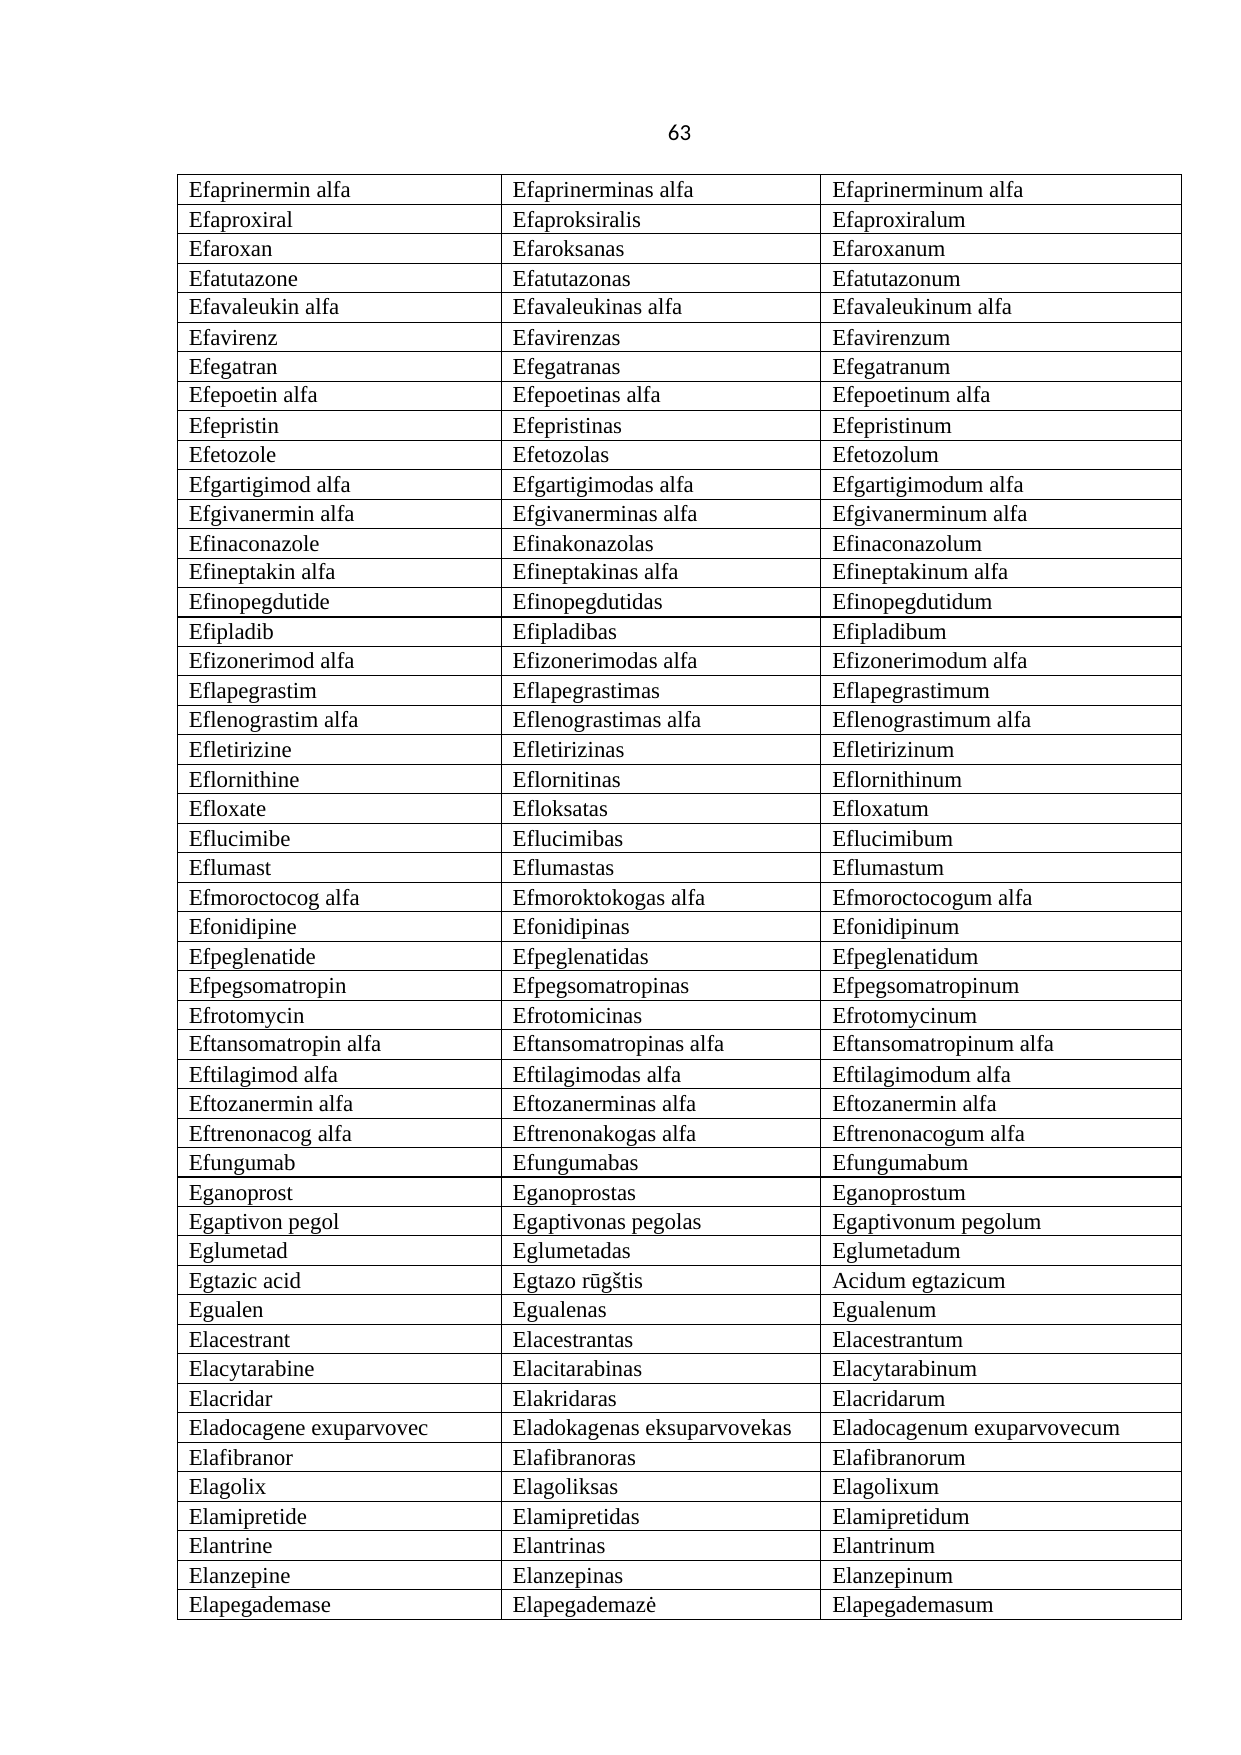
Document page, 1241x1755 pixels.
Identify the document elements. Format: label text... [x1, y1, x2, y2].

table_cell Elacestrantum [821, 1325, 1181, 1353]
table_cell Egualenas [502, 1295, 820, 1324]
table_cell Efloxate [178, 794, 501, 823]
table_cell Efatutazonas [502, 264, 820, 292]
table_cell Elanzepinum [821, 1561, 1181, 1589]
table_cell Efepoetinas alfa [502, 382, 820, 410]
table_cell Efepoetin alfa [178, 382, 501, 410]
table_cell Efinopegdutidum [821, 588, 1181, 616]
table_cell Egaptivon pegol [178, 1207, 501, 1235]
table_cell Efmoroktokogas alfa [502, 883, 820, 911]
table_cell Efineptakinas alfa [502, 559, 820, 587]
table_cell Efavaleukinum alfa [821, 293, 1181, 322]
table_cell Efipladibum [821, 618, 1181, 646]
table_cell Eflumastum [821, 853, 1181, 882]
table_cell Efgivanermin alfa [178, 500, 501, 528]
table_cell Efloksatas [502, 794, 820, 823]
table_cell Efavaleukinas alfa [502, 293, 820, 322]
table_cell Efineptakinum alfa [821, 559, 1181, 587]
table_cell Efaroxanum [821, 234, 1181, 263]
table_cell Eftozanerminas alfa [502, 1089, 820, 1117]
table_cell Efungumab [178, 1148, 501, 1176]
table_cell Efpeglenatidas [502, 942, 820, 970]
table_cell Elagolix [178, 1472, 501, 1501]
table_cell Efaroxan [178, 234, 501, 263]
table_cell Efaprinermin alfa [178, 175, 501, 204]
table_cell Efetozole [178, 441, 501, 469]
table_cell Elamipretidas [502, 1502, 820, 1530]
table_cell Elakridaras [502, 1384, 820, 1412]
table_cell Efetozolas [502, 441, 820, 469]
table_cell Efonidipine [178, 912, 501, 941]
table_cell Efungumabas [502, 1148, 820, 1176]
table_cell Egtazic acid [178, 1266, 501, 1294]
table_cell Elacitarabinas [502, 1354, 820, 1383]
table_cell Eladokagenas eksuparvovekas [502, 1413, 820, 1442]
table_cell Eganoprostum [821, 1178, 1181, 1206]
table_cell Elapegademazė [502, 1590, 820, 1619]
table_cell Efepristinum [821, 411, 1181, 439]
table_cell Efepoetinum alfa [821, 382, 1181, 410]
table_cell Egaptivonum pegolum [821, 1207, 1181, 1235]
table_cell Eflumast [178, 853, 501, 882]
table_cell Efaroksanas [502, 234, 820, 263]
table_cell Efaproxiral [178, 205, 501, 233]
table_cell Efrotomycin [178, 1001, 501, 1029]
table_cell Efipladib [178, 618, 501, 646]
table_cell Eflapegrastimas [502, 676, 820, 705]
table_cell Eglumetadas [502, 1236, 820, 1265]
table_cell Eftozanermin alfa [821, 1089, 1181, 1117]
table_cell Elamipretide [178, 1502, 501, 1530]
table_cell Efavaleukin alfa [178, 293, 501, 322]
table_cell Efinakonazolas [502, 529, 820, 557]
table_cell Elagolixum [821, 1472, 1181, 1501]
table_cell Eftrenonacog alfa [178, 1119, 501, 1147]
table_cell Efgivanerminum alfa [821, 500, 1181, 528]
table_cell Eflapegrastim [178, 676, 501, 705]
table_cell Efaprinerminum alfa [821, 175, 1181, 204]
table_cell Eftrenonakogas alfa [502, 1119, 820, 1147]
table_cell Efetozolum [821, 441, 1181, 469]
table_cell Elanzepine [178, 1561, 501, 1589]
table_cell Efineptakin alfa [178, 559, 501, 587]
table_cell Egaptivonas pegolas [502, 1207, 820, 1235]
table_cell Eladocagene exuparvovec [178, 1413, 501, 1442]
table_cell Efaprinerminas alfa [502, 175, 820, 204]
table_cell Efmoroctocogum alfa [821, 883, 1181, 911]
table_cell Elacridar [178, 1384, 501, 1412]
table_cell Efinaconazolum [821, 529, 1181, 557]
table_cell Eganoprost [178, 1178, 501, 1206]
table_cell Efizonerimod alfa [178, 647, 501, 675]
table_cell Efipladibas [502, 618, 820, 646]
table_cell Efpeglenatidum [821, 942, 1181, 970]
table_cell Efaproxiralum [821, 205, 1181, 233]
table_cell Elacestrant [178, 1325, 501, 1353]
table_cell Egualen [178, 1295, 501, 1324]
table_cell Acidum egtazicum [821, 1266, 1181, 1294]
table_cell Eflornithine [178, 765, 501, 793]
table_cell Efegatranas [502, 352, 820, 381]
table_cell Eladocagenum exuparvovecum [821, 1413, 1181, 1442]
table_cell Efegatran [178, 352, 501, 381]
table_cell Efgartigimodas alfa [502, 470, 820, 498]
table_cell Efmoroctocog alfa [178, 883, 501, 911]
table_cell Efgivanerminas alfa [502, 500, 820, 528]
table_cell Eglumetadum [821, 1236, 1181, 1265]
table_cell Efletirizinum [821, 735, 1181, 764]
table_cell Elafibranoras [502, 1443, 820, 1471]
table_cell Efletirizine [178, 735, 501, 764]
table_cell Eflenograstim alfa [178, 706, 501, 734]
table_cell Efegatranum [821, 352, 1181, 381]
table_cell Elamipretidum [821, 1502, 1181, 1530]
table_cell Eftilagimodum alfa [821, 1060, 1181, 1088]
table_cell Efungumabum [821, 1148, 1181, 1176]
table_cell Efpeglenatide [178, 942, 501, 970]
table_cell Eflornitinas [502, 765, 820, 793]
table_cell Elantrinas [502, 1531, 820, 1560]
table_cell Efizonerimodum alfa [821, 647, 1181, 675]
table_cell Egualenum [821, 1295, 1181, 1324]
table_cell Eftozanermin alfa [178, 1089, 501, 1117]
table_cell Efatutazone [178, 264, 501, 292]
table_cell Eftilagimodas alfa [502, 1060, 820, 1088]
table_cell Eftilagimod alfa [178, 1060, 501, 1088]
table_cell Efavirenzum [821, 323, 1181, 351]
table_cell Efpegsomatropin [178, 971, 501, 999]
table_cell Eftrenonacogum alfa [821, 1119, 1181, 1147]
table_cell Efizonerimodas alfa [502, 647, 820, 675]
table_cell Efepristin [178, 411, 501, 439]
table_cell Elacytarabine [178, 1354, 501, 1383]
table_cell Efinaconazole [178, 529, 501, 557]
table_cell Eftansomatropin alfa [178, 1030, 501, 1058]
table_cell Elagoliksas [502, 1472, 820, 1501]
table_cell Elacridarum [821, 1384, 1181, 1412]
table_cell Efgartigimod alfa [178, 470, 501, 498]
table_cell Eflenograstimas alfa [502, 706, 820, 734]
table_cell Elapegademasum [821, 1590, 1181, 1619]
table_cell Elacestrantas [502, 1325, 820, 1353]
table_cell Efonidipinas [502, 912, 820, 941]
table_cell Efinopegdutidas [502, 588, 820, 616]
table_cell Efrotomycinum [821, 1001, 1181, 1029]
table_cell Elacytarabinum [821, 1354, 1181, 1383]
table_cell Efrotomicinas [502, 1001, 820, 1029]
table_cell Efletirizinas [502, 735, 820, 764]
table_cell Eglumetad [178, 1236, 501, 1265]
table_cell Elapegademase [178, 1590, 501, 1619]
table_cell Elafibranor [178, 1443, 501, 1471]
table_cell Elanzepinas [502, 1561, 820, 1589]
table_cell Efavirenz [178, 323, 501, 351]
table_cell Eftansomatropinum alfa [821, 1030, 1181, 1058]
table_cell Efatutazonum [821, 264, 1181, 292]
table_cell Eftansomatropinas alfa [502, 1030, 820, 1058]
table_cell Eflornithinum [821, 765, 1181, 793]
table_cell Efavirenzas [502, 323, 820, 351]
table_cell Eflenograstimum alfa [821, 706, 1181, 734]
table_cell Efepristinas [502, 411, 820, 439]
table_cell Eflapegrastimum [821, 676, 1181, 705]
table_cell Eflucimibe [178, 824, 501, 852]
table_cell Efpegsomatropinas [502, 971, 820, 999]
table_cell Eflumastas [502, 853, 820, 882]
table_cell Efloxatum [821, 794, 1181, 823]
table_cell Efinopegdutide [178, 588, 501, 616]
table_cell Efpegsomatropinum [821, 971, 1181, 999]
table_cell Elafibranorum [821, 1443, 1181, 1471]
table_cell Egtazo rūgštis [502, 1266, 820, 1294]
table_cell Efgartigimodum alfa [821, 470, 1181, 498]
table_cell Elantrine [178, 1531, 501, 1560]
table_cell Eflucimibum [821, 824, 1181, 852]
table_cell Eganoprostas [502, 1178, 820, 1206]
table_cell Elantrinum [821, 1531, 1181, 1560]
table_cell Efaproksiralis [502, 205, 820, 233]
table_cell Eflucimibas [502, 824, 820, 852]
table_cell Efonidipinum [821, 912, 1181, 941]
